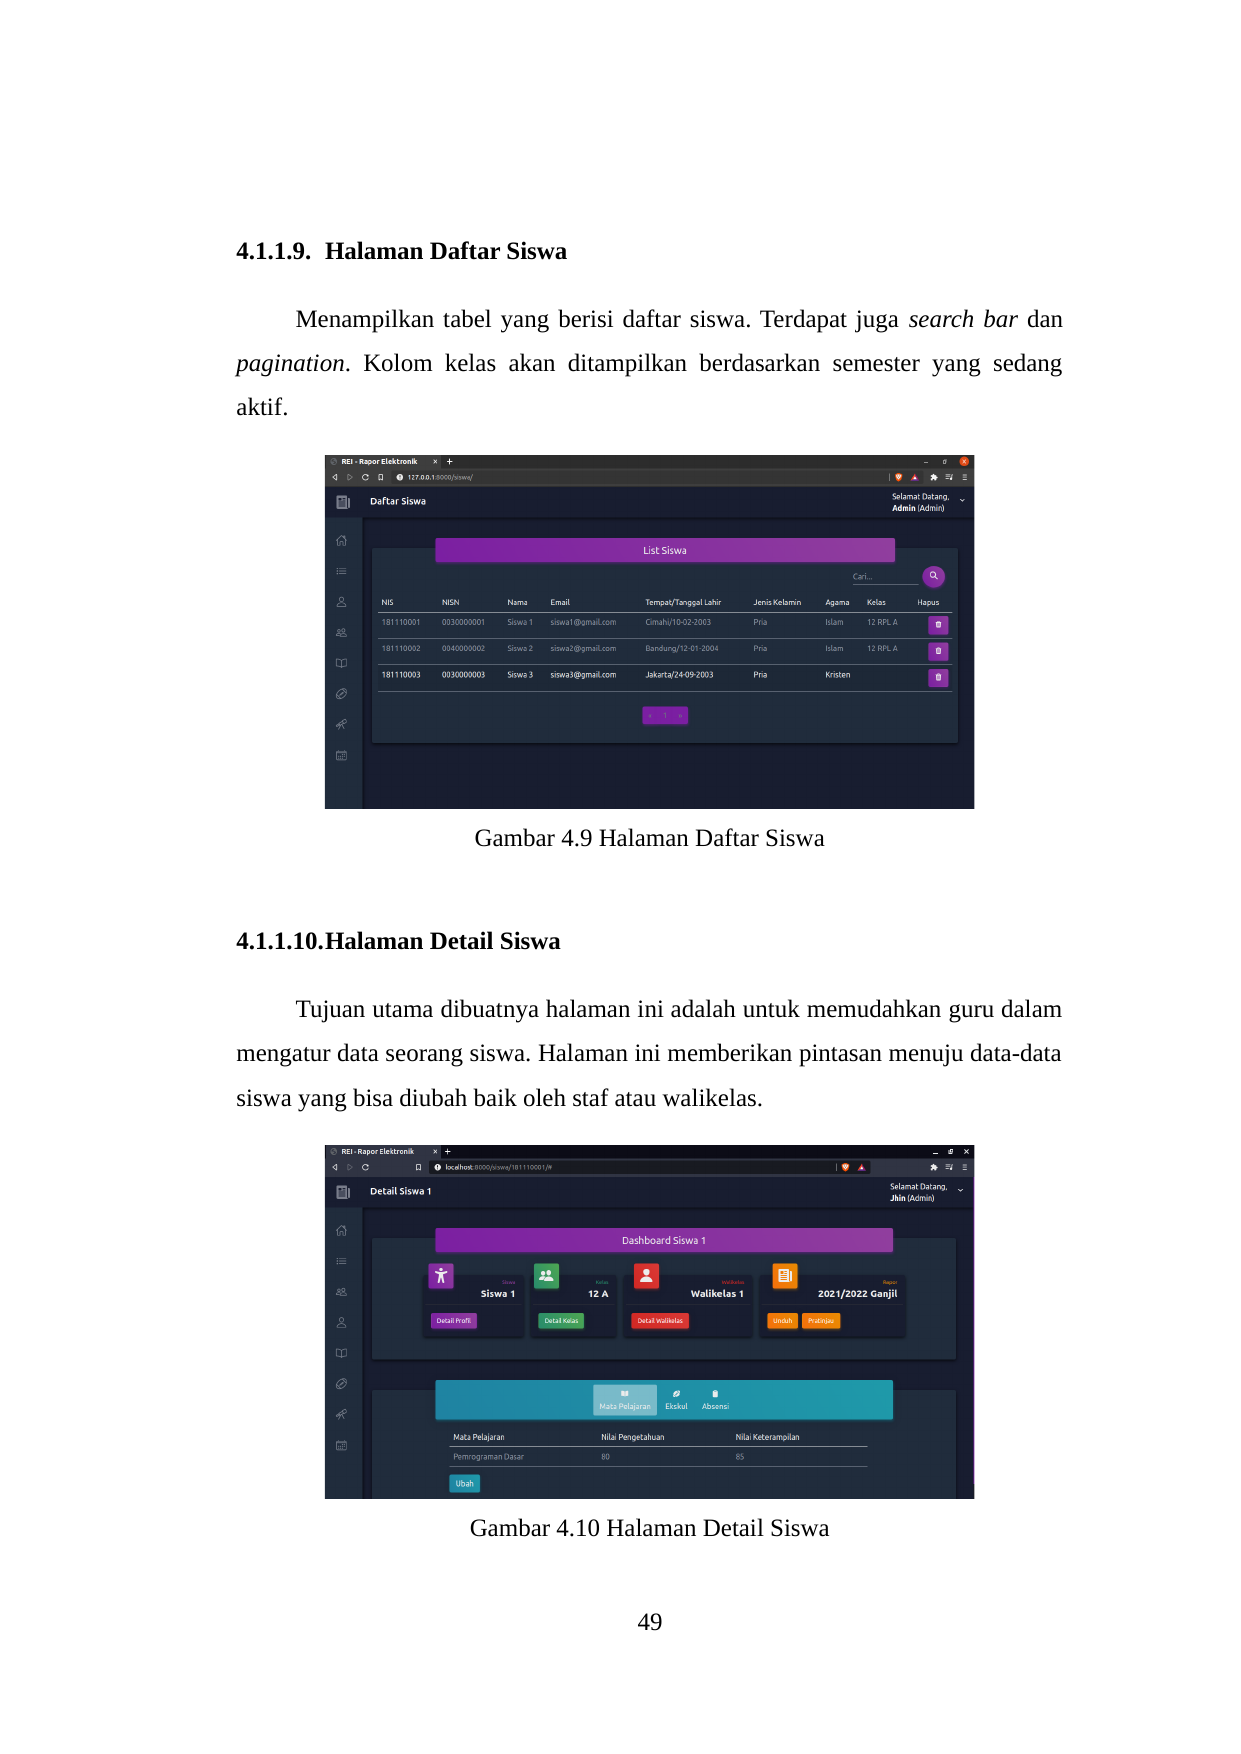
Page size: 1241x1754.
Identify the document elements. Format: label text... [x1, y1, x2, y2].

text Menampilkan tabel yang berisi daftar siswa. Terdapat juga search bar dan pagination. Kolom kelas akan ditampilkan berdasarkan semester yang sedang aktif. [236, 292, 1063, 425]
subtitle Halaman Daftar Siswa [236, 236, 1063, 265]
text Gambar 4.9 Halaman Daftar Siswa [325, 809, 974, 852]
text Gambar 4.10 Halaman Detail Siswa [325, 1499, 974, 1542]
text Tujuan utama dibuatnya halaman ini adalah untuk memudahkan guru dalam mengatur data seorang siswa. Halaman ini memberikan pintasan menuju data-data siswa yang bisa diubah baik oleh staf atau walikelas. [236, 982, 1063, 1115]
picture [324, 1145, 975, 1499]
subtitle Halaman Detail Siswa [236, 926, 1063, 955]
picture [324, 455, 975, 809]
